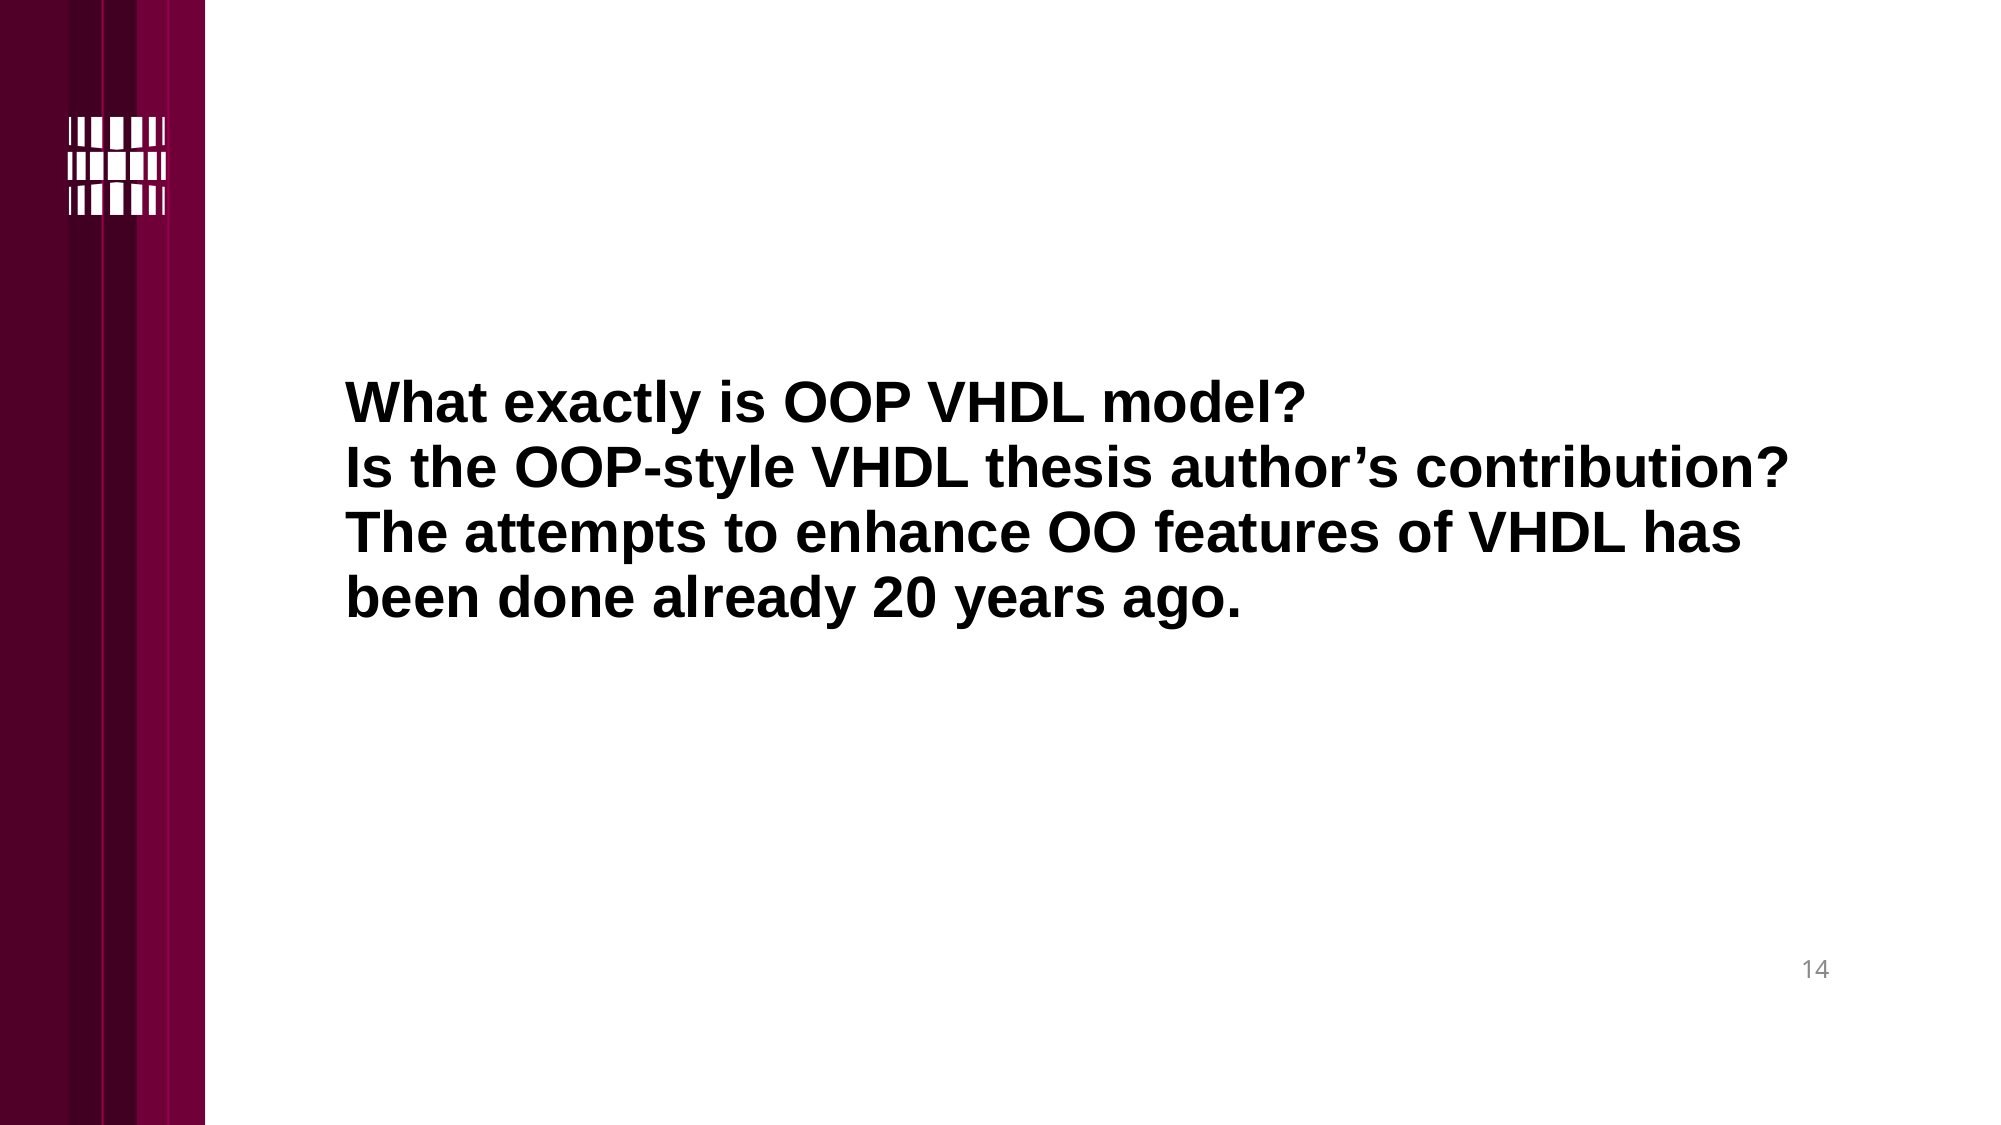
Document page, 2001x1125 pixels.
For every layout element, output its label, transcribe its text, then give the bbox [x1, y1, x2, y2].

text_box What exactly is OOP VHDL model? Is the OOP-style VHDL thesis author’s contribution? The attempts to enhance OO features of VHDL has been done already 20 years ago. [330, 362, 1808, 768]
